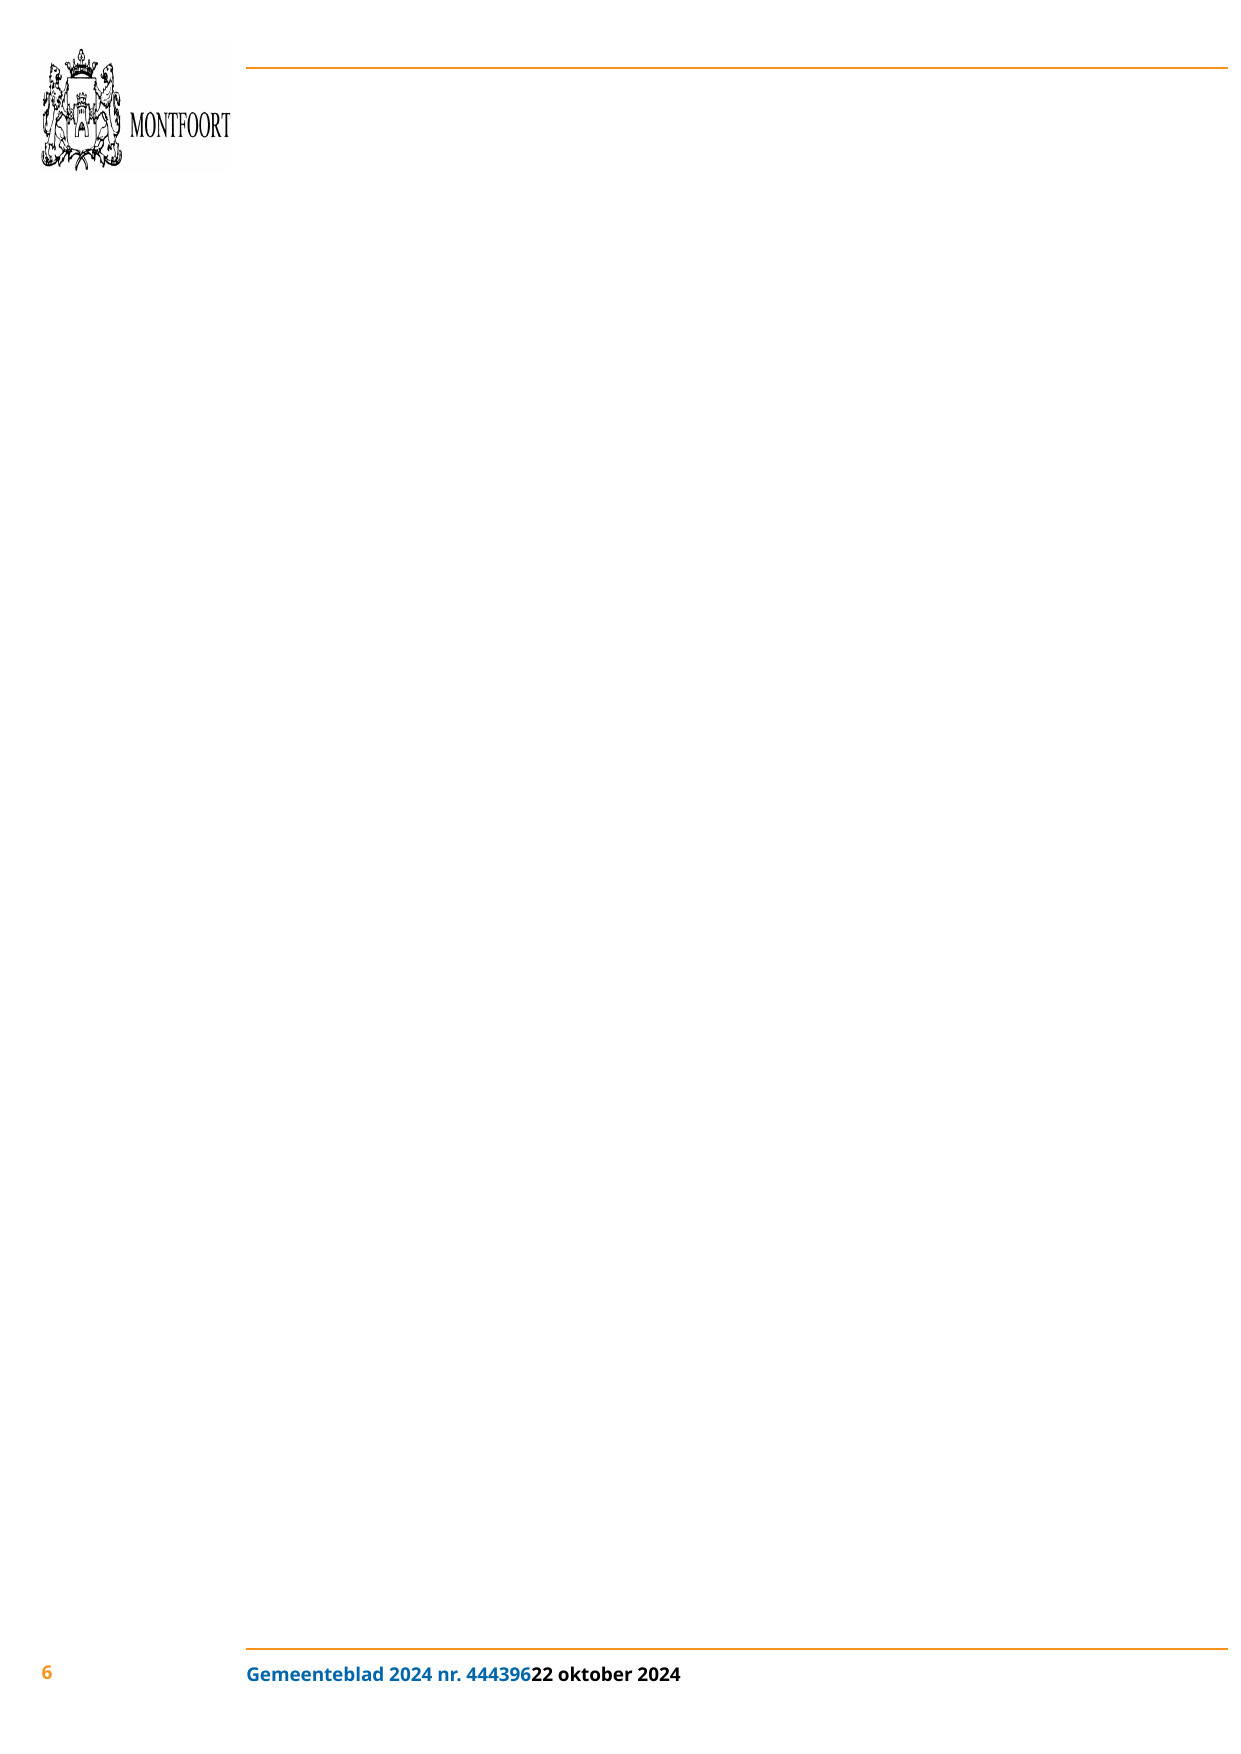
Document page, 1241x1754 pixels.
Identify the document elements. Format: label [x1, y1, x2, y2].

picture [41, 47, 231, 172]
